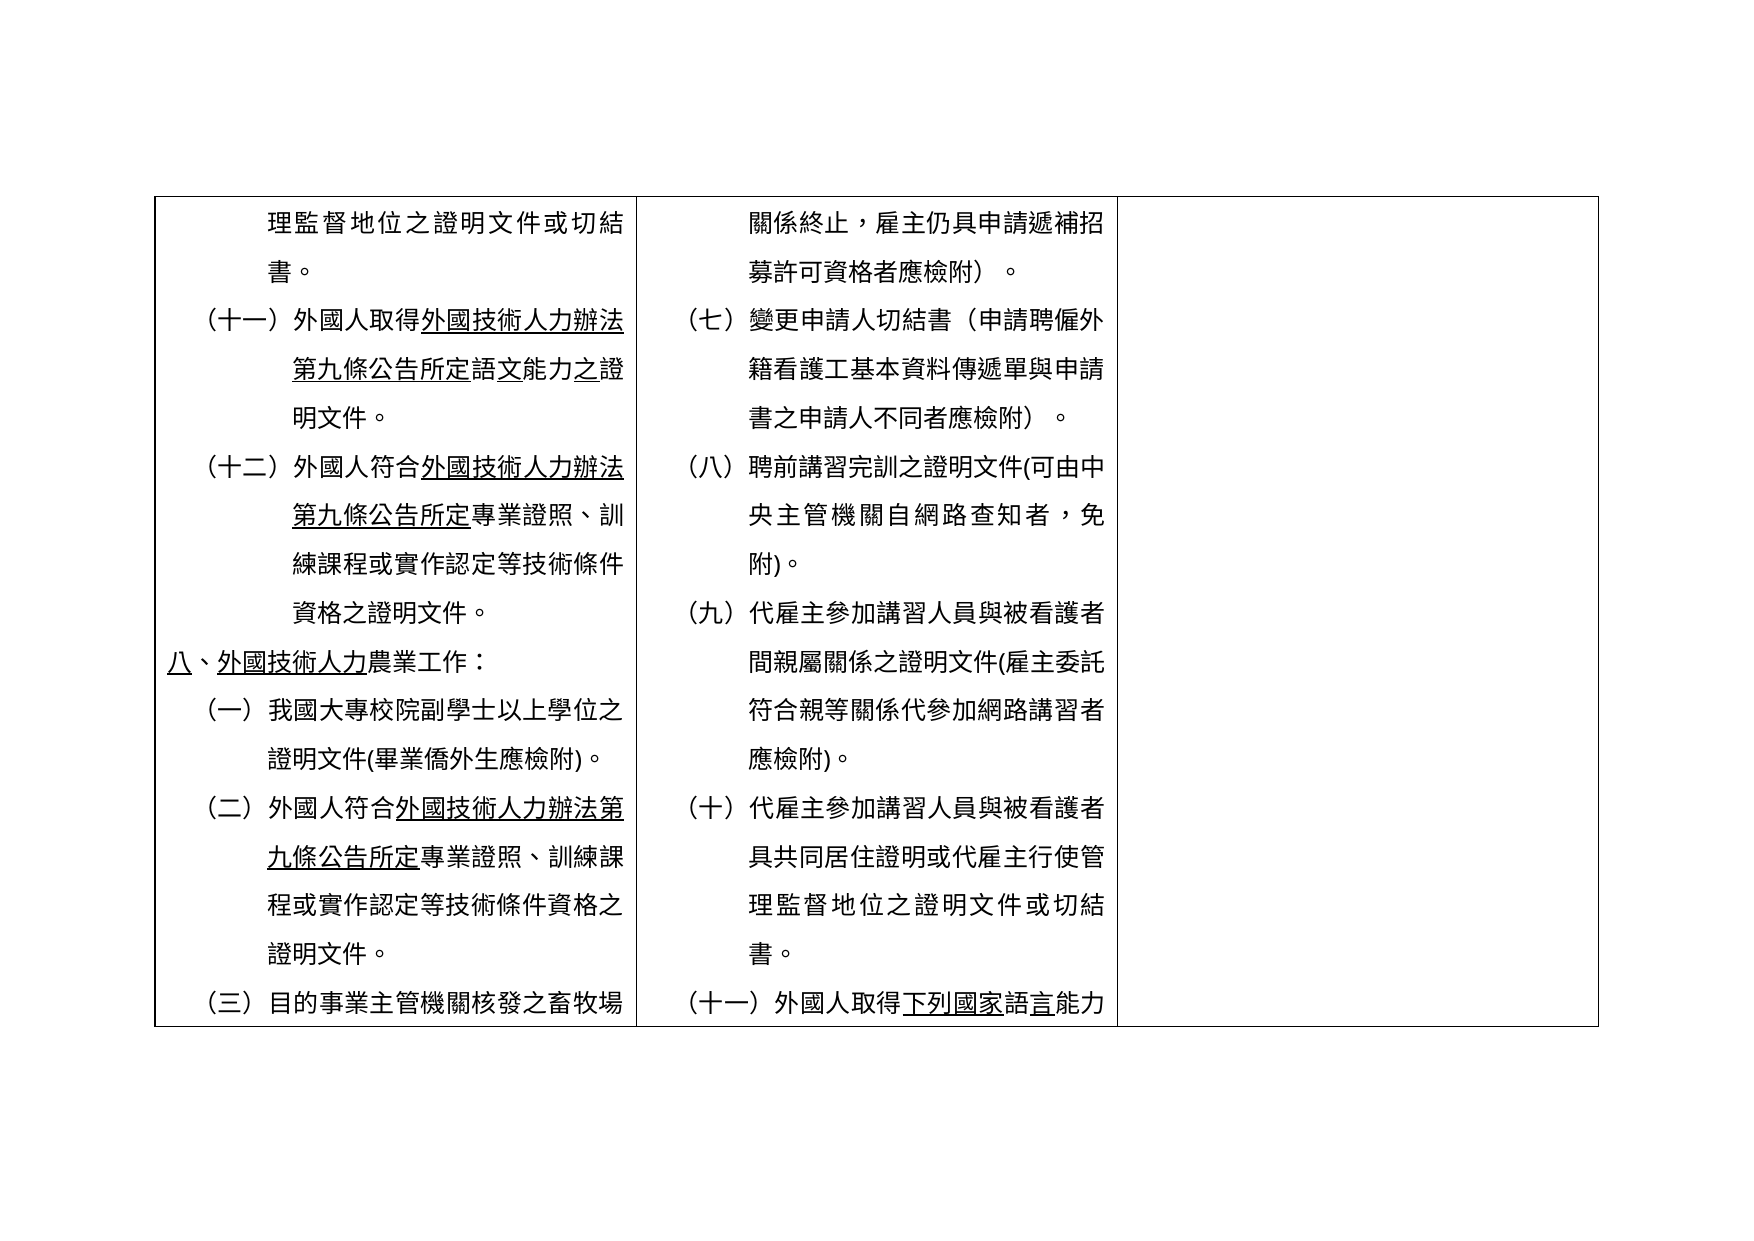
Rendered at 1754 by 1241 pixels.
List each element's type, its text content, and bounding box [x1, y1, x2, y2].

table_cell 理監督地位之證明文件或切結書。 （十一）外國人取得外國技術人力辦法第九條公告所定語文能力之證明文件。 （十二）外國人符合外國技術人力辦法第九條公告所定專業證照、訓練課程或實作認定等技術條件資格之證明文件。 八、外國技術人力農業工作： （一）我國大專校院副學士以上學位之證明文件(畢業僑外生應檢附)。 （二）外國人符合外國技術人力辦法第九條公告所定專業證照、訓練課程或實作認定等技術條件資格之證明文件。 （三）目的事業主管機關核發之畜牧場 [156, 197, 636, 1026]
table_cell 關係終止，雇主仍具申請遞補招募許可資格者應檢附）。 （七）變更申請人切結書（申請聘僱外籍看護工基本資料傳遞單與申請書之申請人不同者應檢附）。 （八）聘前講習完訓之證明文件(可由中央主管機關自網路查知者，免附)。 （九）代雇主參加講習人員與被看護者間親屬關係之證明文件(雇主委託符合親等關係代參加網路講習者應檢附)。 （十）代雇主參加講習人員與被看護者具共同居住證明或代雇主行使管理監督地位之證明文件或切結書。 （十一）外國人取得下列國家語言能力 [637, 197, 1117, 1026]
table_cell [1118, 197, 1598, 1026]
